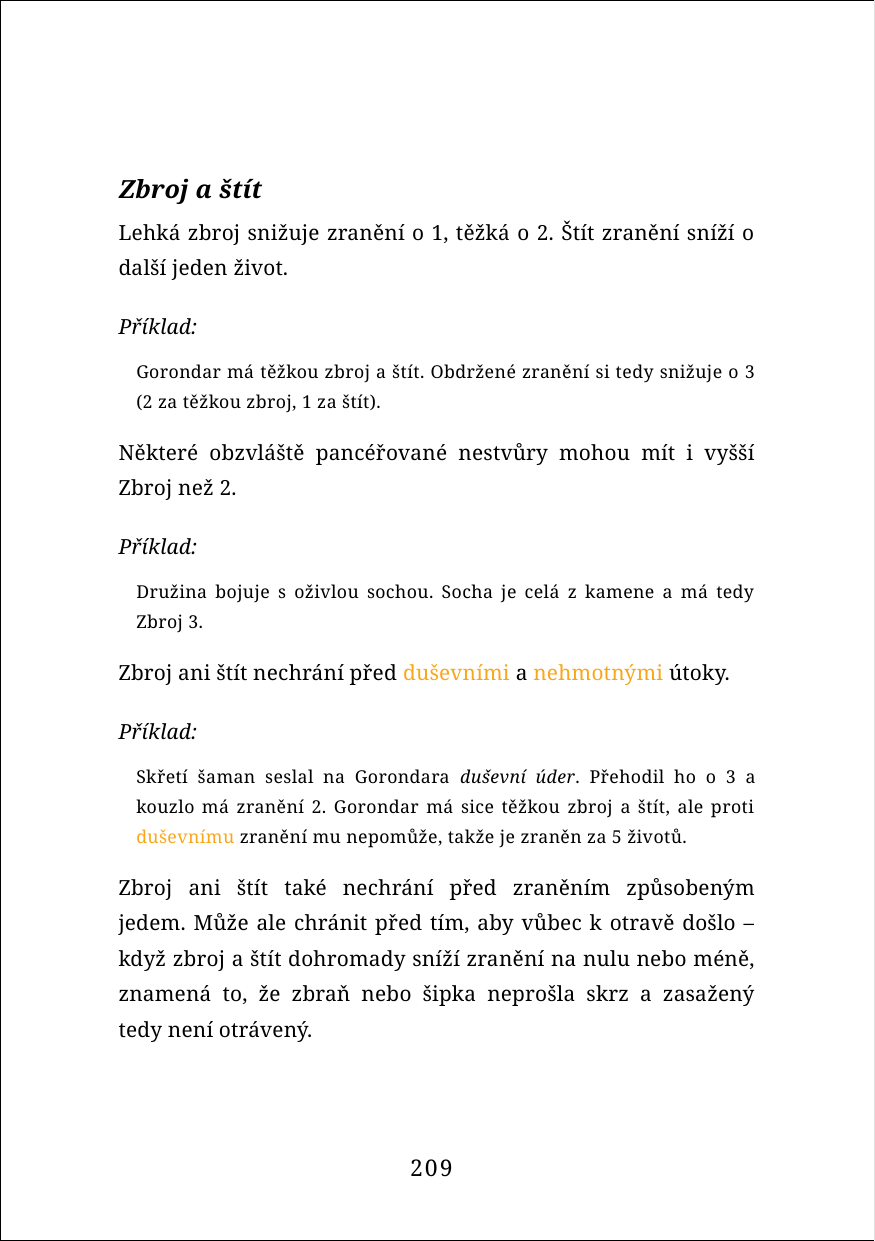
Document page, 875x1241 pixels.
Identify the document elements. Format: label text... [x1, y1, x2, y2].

text Příklad: [118, 312, 756, 341]
text Některé obzvláště pancéřované nestvůry mohou mít i vyšší Zbroj než 2. [118, 438, 756, 502]
text Skřetí šaman seslal na Gorondara duševní úder. Přehodil ho o 3 a kouzlo má zranění 2. Gorondar má sice těžkou zbroj a štít, ale proti duševnímu zranění mu nepomůže, takže je zraněn za 5 životů. [136, 764, 756, 849]
text Družina bojuje s oživlou sochou. Socha je celá z kamene a má tedy Zbroj 3. [136, 580, 756, 634]
text Zbroj ani štít nechrání před duševními a nehmotnými útoky. [118, 658, 756, 686]
text Zbroj ani štít také nechrání před zraněním způsobeným jedem. Může ale chránit před tím, aby vůbec k otravě došlo – když zbroj a štít dohromady sníží zranění na nulu nebo méně, znamená to, že zbraň nebo šipka neprošla skrz a zasažený tedy není otrávený. [118, 873, 756, 1043]
text Příklad: [118, 532, 756, 561]
text Lehká zbroj snižuje zranění o 1, těžká o 2. Štít zranění sníží o další jeden život. [118, 218, 756, 282]
text Příklad: [118, 717, 756, 745]
text Gorondar má těžkou zbroj a štít. Obdržené zranění si tedy snižuje o 3 (2 za těžkou zbroj, 1 za štít). [136, 359, 756, 414]
subtitle Zbroj a štít [118, 172, 756, 206]
